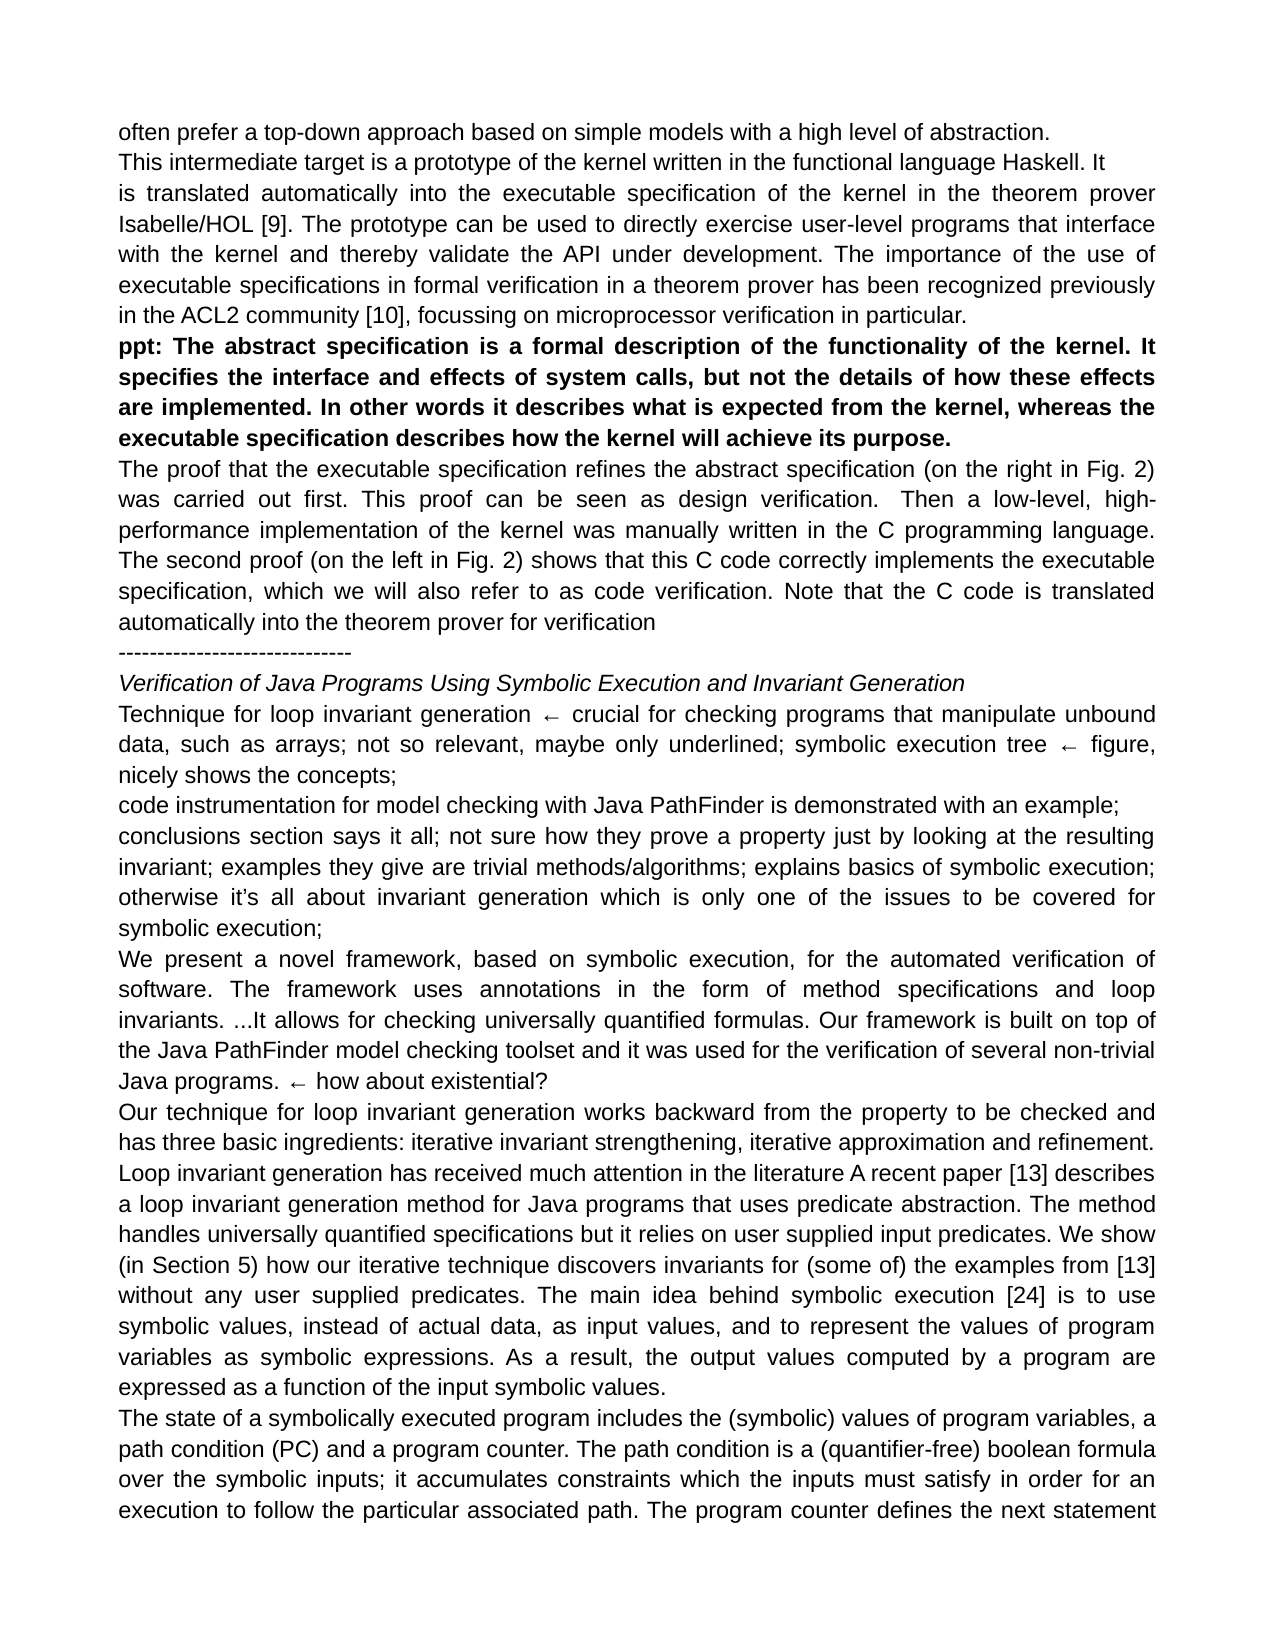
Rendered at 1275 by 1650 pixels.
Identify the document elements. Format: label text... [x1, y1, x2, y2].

text Our technique for loop invariant generation works backward from the property to be checked and has three basic ingredients: iterative invariant strengthening, iterative approximation and refinement. [118, 1098, 1157, 1156]
text This intermediate target is a prototype of the kernel written in the functional language Haskell. It [118, 149, 1157, 176]
text code instrumentation for model checking with Java PathFinder is demonstrated with an example; [118, 792, 1157, 819]
text The state of a symbolically executed program includes the (symbolic) values of program variables, a path condition (PC) and a program counter. The path condition is a (quantifier-free) boolean formula over the symbolic inputs; it accumulates constraints which the inputs must satisfy in order for an execution to follow the particular associated path. The program counter defines the next statement [118, 1404, 1157, 1523]
text Loop invariant generation has received much attention in the literature A recent paper [13] describes a loop invariant generation method for Java programs that uses predicate abstraction. The method handles universally quantified specifications but it relies on user supplied input predicates. We show (in Section 5) how our iterative technique discovers invariants for (some of) the examples from [13] without any user supplied predicates. The main idea behind symbolic execution [24] is to use symbolic values, instead of actual data, as input values, and to represent the values of program variables as symbolic expressions. As a result, the output values computed by a program are expressed as a function of the input symbolic values. [118, 1159, 1157, 1401]
text ppt: The abstract specification is a formal description of the functionality of the kernel. It specifies the interface and effects of system calls, but not the details of how these effects are implemented. In other words it describes what is expected from the kernel, whereas the executable specification describes how the kernel will achieve its purpose. [118, 332, 1157, 451]
text The proof that the executable specification refines the abstract specification (on the right in Fig. 2) was carried out first. This proof can be seen as design verification. Then a low-level, high-performance implementation of the kernel was manually written in the C programming language. The second proof (on the left in Fig. 2) shows that this C code correctly implements the executable specification, which we will also refer to as code verification. Note that the C code is translated automatically into the theorem prover for verification [118, 455, 1157, 635]
text We present a novel framework, based on symbolic execution, for the automated verification of software. The framework uses annotations in the form of method specifications and loop invariants. ...It allows for checking universally quantified formulas. Our framework is built on top of the Java PathFinder model checking toolset and it was used for the verification of several non-trivial Java programs. ← how about existential? [118, 945, 1157, 1094]
text ------------------------------ [118, 639, 1157, 666]
text conclusions section says it all; not sure how they prove a property just by looking at the resulting invariant; examples they give are trivial methods/algorithms; explains basics of symbolic execution; otherwise it’s all about invariant generation which is only one of the issues to be covered for symbolic execution; [118, 822, 1157, 941]
text Technique for loop invariant generation ← crucial for checking programs that manipulate unbound data, such as arrays; not so relevant, maybe only underlined; symbolic execution tree ← figure, nicely shows the concepts; [118, 700, 1157, 788]
text often prefer a top-down approach based on simple models with a high level of abstraction. [118, 118, 1157, 145]
text is translated automatically into the executable specification of the kernel in the theorem prover Isabelle/HOL [9]. The prototype can be used to directly exercise user-level programs that interface with the kernel and thereby validate the API under development. The importance of the use of executable specifications in formal verification in a theorem prover has been recognized previously in the ACL2 community [10], focussing on microprocessor verification in particular. [118, 179, 1157, 329]
text Verification of Java Programs Using Symbolic Execution and Invariant Generation [118, 669, 1157, 696]
